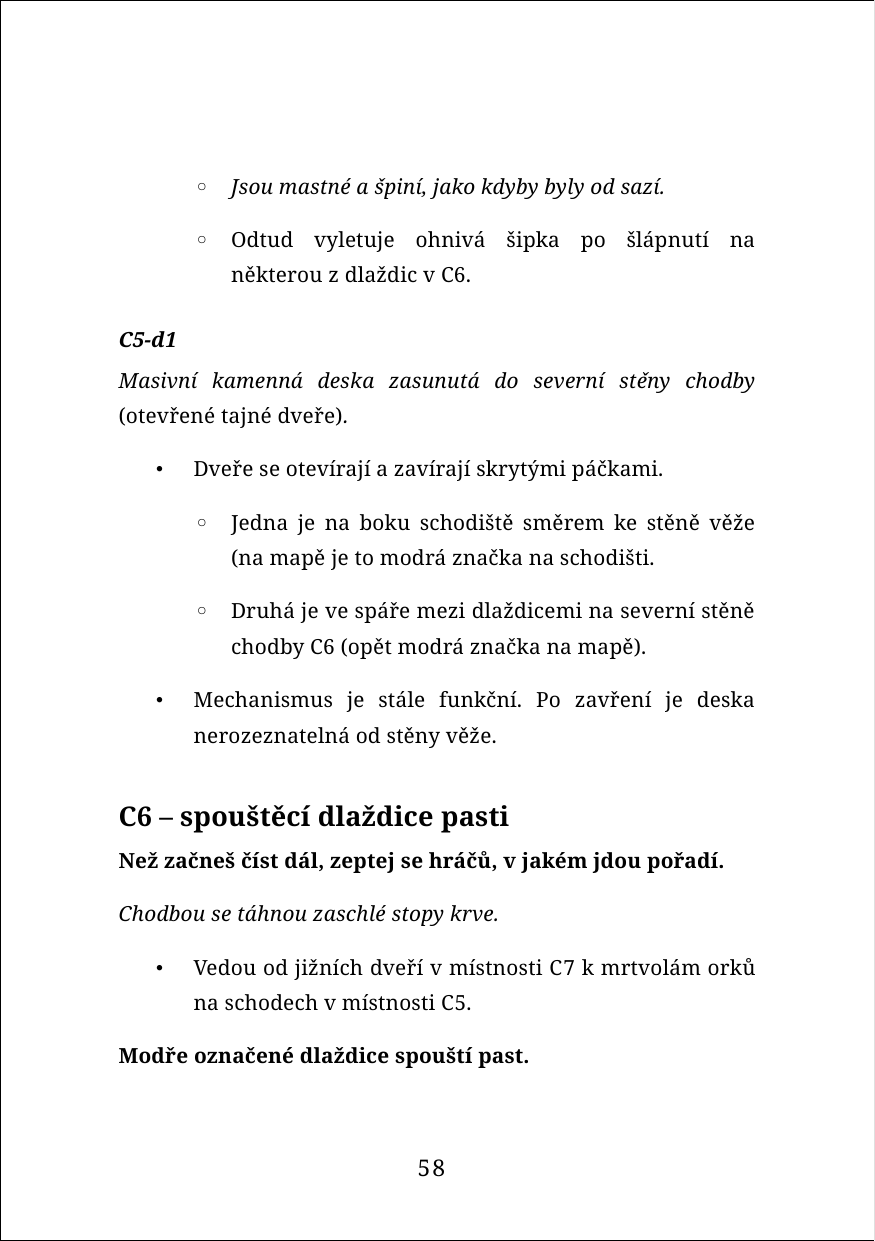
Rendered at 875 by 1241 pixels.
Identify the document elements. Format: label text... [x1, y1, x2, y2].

list Jedna je na boku schodiště směrem ke stěně věže (na mapě je to modrá značka na schodišti. [193, 508, 756, 572]
list Mechanismus je stále funkční. Po zavření je deska nerozeznatelná od stěny věže. [156, 685, 756, 749]
list Vedou od jižních dveří v místnosti C7 k mrtvolám orků na schodech v místnosti C5. [156, 953, 756, 1017]
list Odtud vyletuje ohnivá šipka po šlápnutí na některou z dlaždic v C6. [193, 225, 756, 289]
list Druhá je ve spáře mezi dlaždicemi na severní stěně chodby C6 (opět modrá značka na mapě). [193, 596, 756, 660]
text Masivní kamenná deska zasunutá do severní stěny chodby (otevřené tajné dveře). [118, 366, 756, 430]
text Chodbou se táhnou zaschlé stopy krve. [118, 899, 756, 928]
list Jsou mastné a špiní, jako kdyby byly od sazí. [193, 172, 756, 200]
subtitle C5-d1 [118, 326, 756, 354]
subtitle C6 – spouštěcí dlaždice pasti [118, 798, 756, 834]
list Dveře se otevírají a zavírají skrytými páčkami. [156, 454, 756, 483]
text Modře označené dlaždice spouští past. [118, 1041, 756, 1070]
text Než začneš číst dál, zeptej se hráčů, v jakém jdou pořadí. [118, 846, 756, 875]
